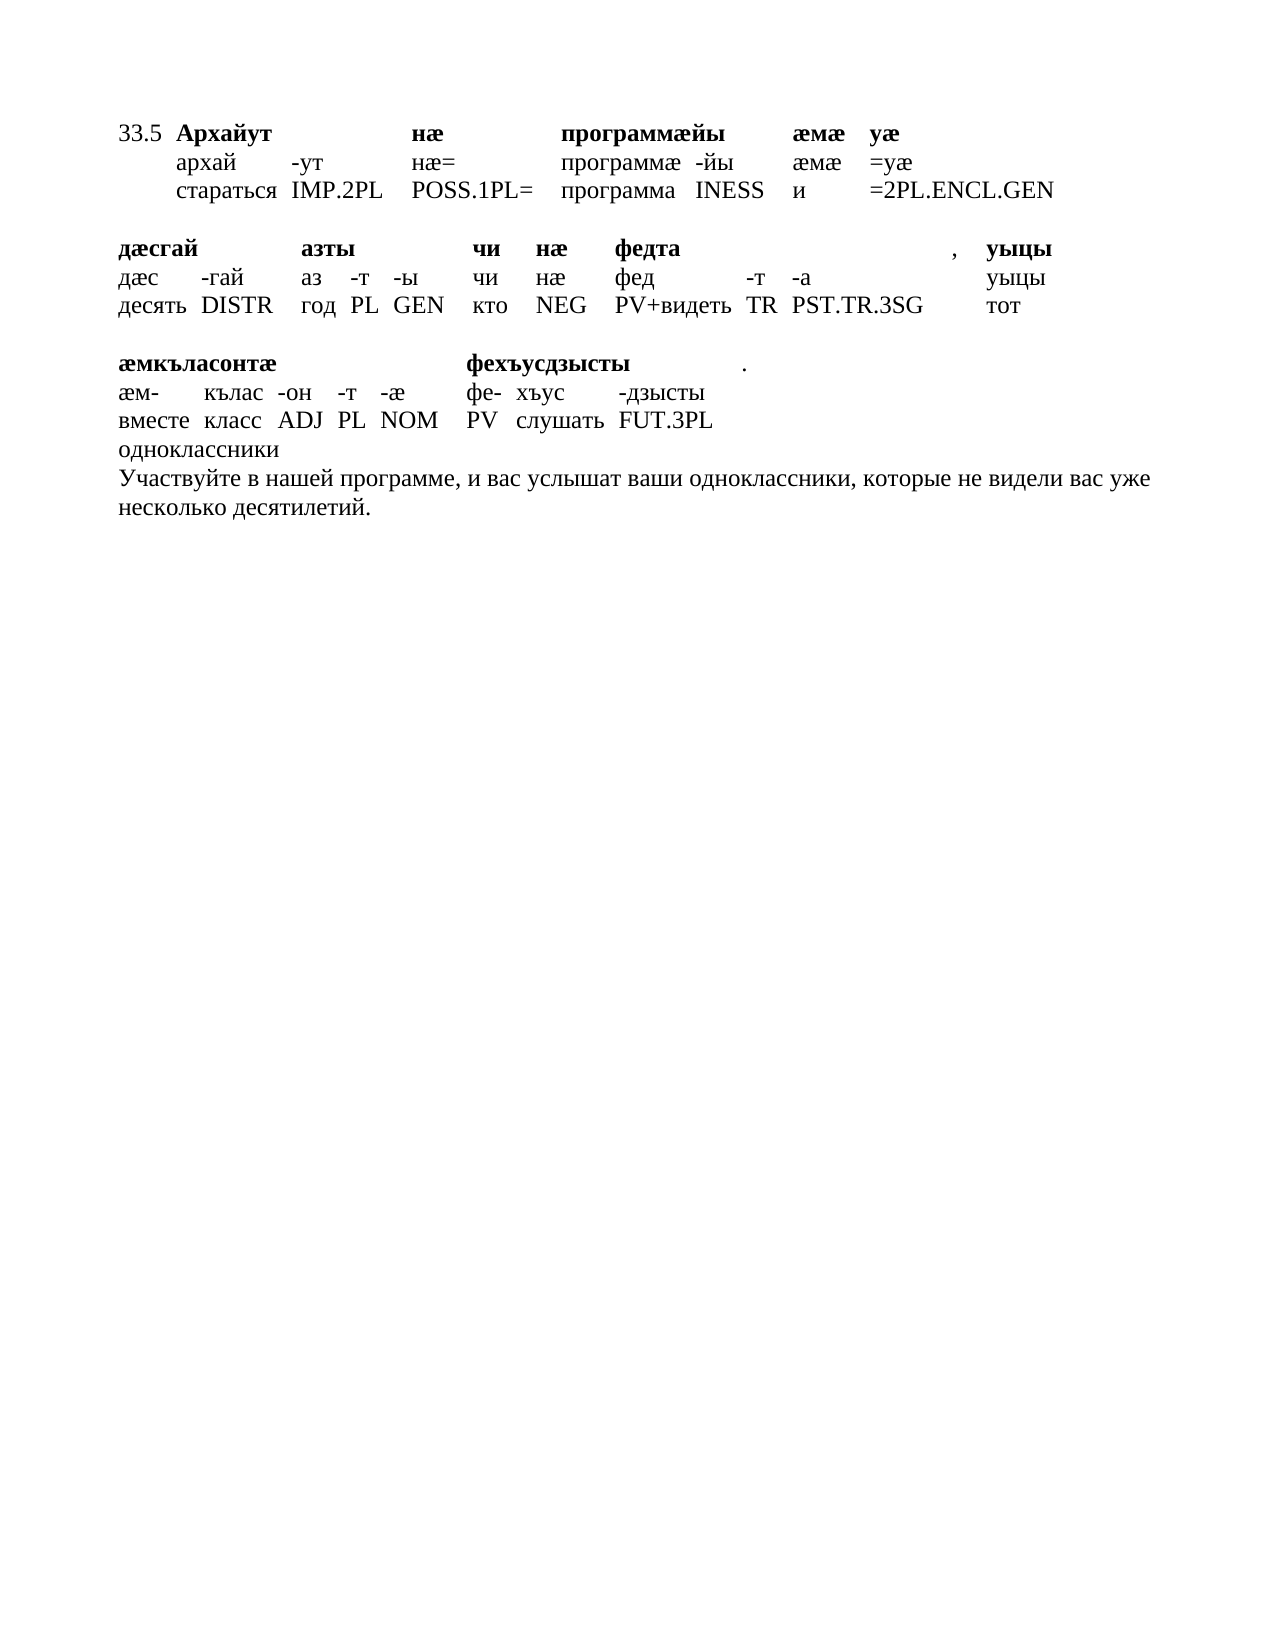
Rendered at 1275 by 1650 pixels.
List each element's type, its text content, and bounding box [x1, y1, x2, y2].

text -т [337, 377, 366, 406]
text PV [466, 406, 502, 434]
text =2PL.ENCL.GEN [869, 176, 1054, 204]
text программа [561, 176, 681, 204]
text аз [301, 262, 336, 291]
text -гай [201, 262, 273, 291]
text -дзысты [618, 377, 714, 406]
text класс [204, 406, 264, 434]
text ADJ [277, 406, 323, 434]
text Архайут [176, 118, 398, 147]
text -т [746, 262, 778, 291]
text æм- [118, 377, 190, 406]
text одноклассники [118, 434, 452, 463]
text 33.5 [118, 118, 162, 147]
text æмкъласонтæ [118, 348, 452, 377]
text NOM [380, 406, 439, 434]
text дæс [118, 262, 187, 291]
text -ут [291, 147, 384, 176]
text фе- [466, 377, 502, 406]
text год [301, 291, 336, 319]
text десять [118, 291, 187, 319]
text стараться [176, 176, 277, 204]
text TR [746, 291, 778, 319]
text вместе [118, 406, 190, 434]
text уыцы [986, 233, 1059, 262]
text кълас [204, 377, 264, 406]
text кто [472, 291, 508, 319]
text федта [614, 233, 938, 262]
text нæ [536, 233, 601, 262]
text дæсгай [118, 233, 287, 262]
text DISTR [201, 291, 273, 319]
text и [792, 176, 842, 204]
text слушать [516, 406, 604, 434]
text PST.TR.3SG [792, 291, 924, 319]
text азты [301, 233, 458, 262]
text чи [472, 262, 508, 291]
text =уæ [869, 147, 1054, 176]
text фехъусдзысты [466, 348, 727, 377]
text GEN [393, 291, 444, 319]
text FUT.3PL [618, 406, 714, 434]
text тот [986, 291, 1046, 319]
text PL [350, 291, 379, 319]
text INESS [695, 176, 765, 204]
text POSS.1PL= [411, 176, 533, 204]
text нæ [411, 118, 547, 147]
text нæ [536, 262, 587, 291]
text . [741, 348, 762, 377]
text фед [614, 262, 732, 291]
text чи [472, 233, 522, 262]
text -æ [380, 377, 439, 406]
text , [951, 233, 972, 262]
text программæ [561, 147, 681, 176]
text нæ= [411, 147, 533, 176]
text IMP.2PL [291, 176, 384, 204]
text æмæ [792, 147, 842, 176]
text -т [350, 262, 379, 291]
text уæ [869, 118, 1068, 147]
text -йы [695, 147, 765, 176]
text программæйы [561, 118, 779, 147]
text NEG [536, 291, 587, 319]
text PV+видеть [614, 291, 732, 319]
text æмæ [792, 118, 856, 147]
text -а [792, 262, 924, 291]
text Участвуйте в нашей программе, и вас услышат ваши одноклассники, которые не видели вас уже несколько десятилетий. [118, 463, 1249, 521]
text -ы [393, 262, 444, 291]
text -он [277, 377, 323, 406]
text архай [176, 147, 277, 176]
text PL [337, 406, 366, 434]
text хъус [516, 377, 604, 406]
text уыцы [986, 262, 1046, 291]
